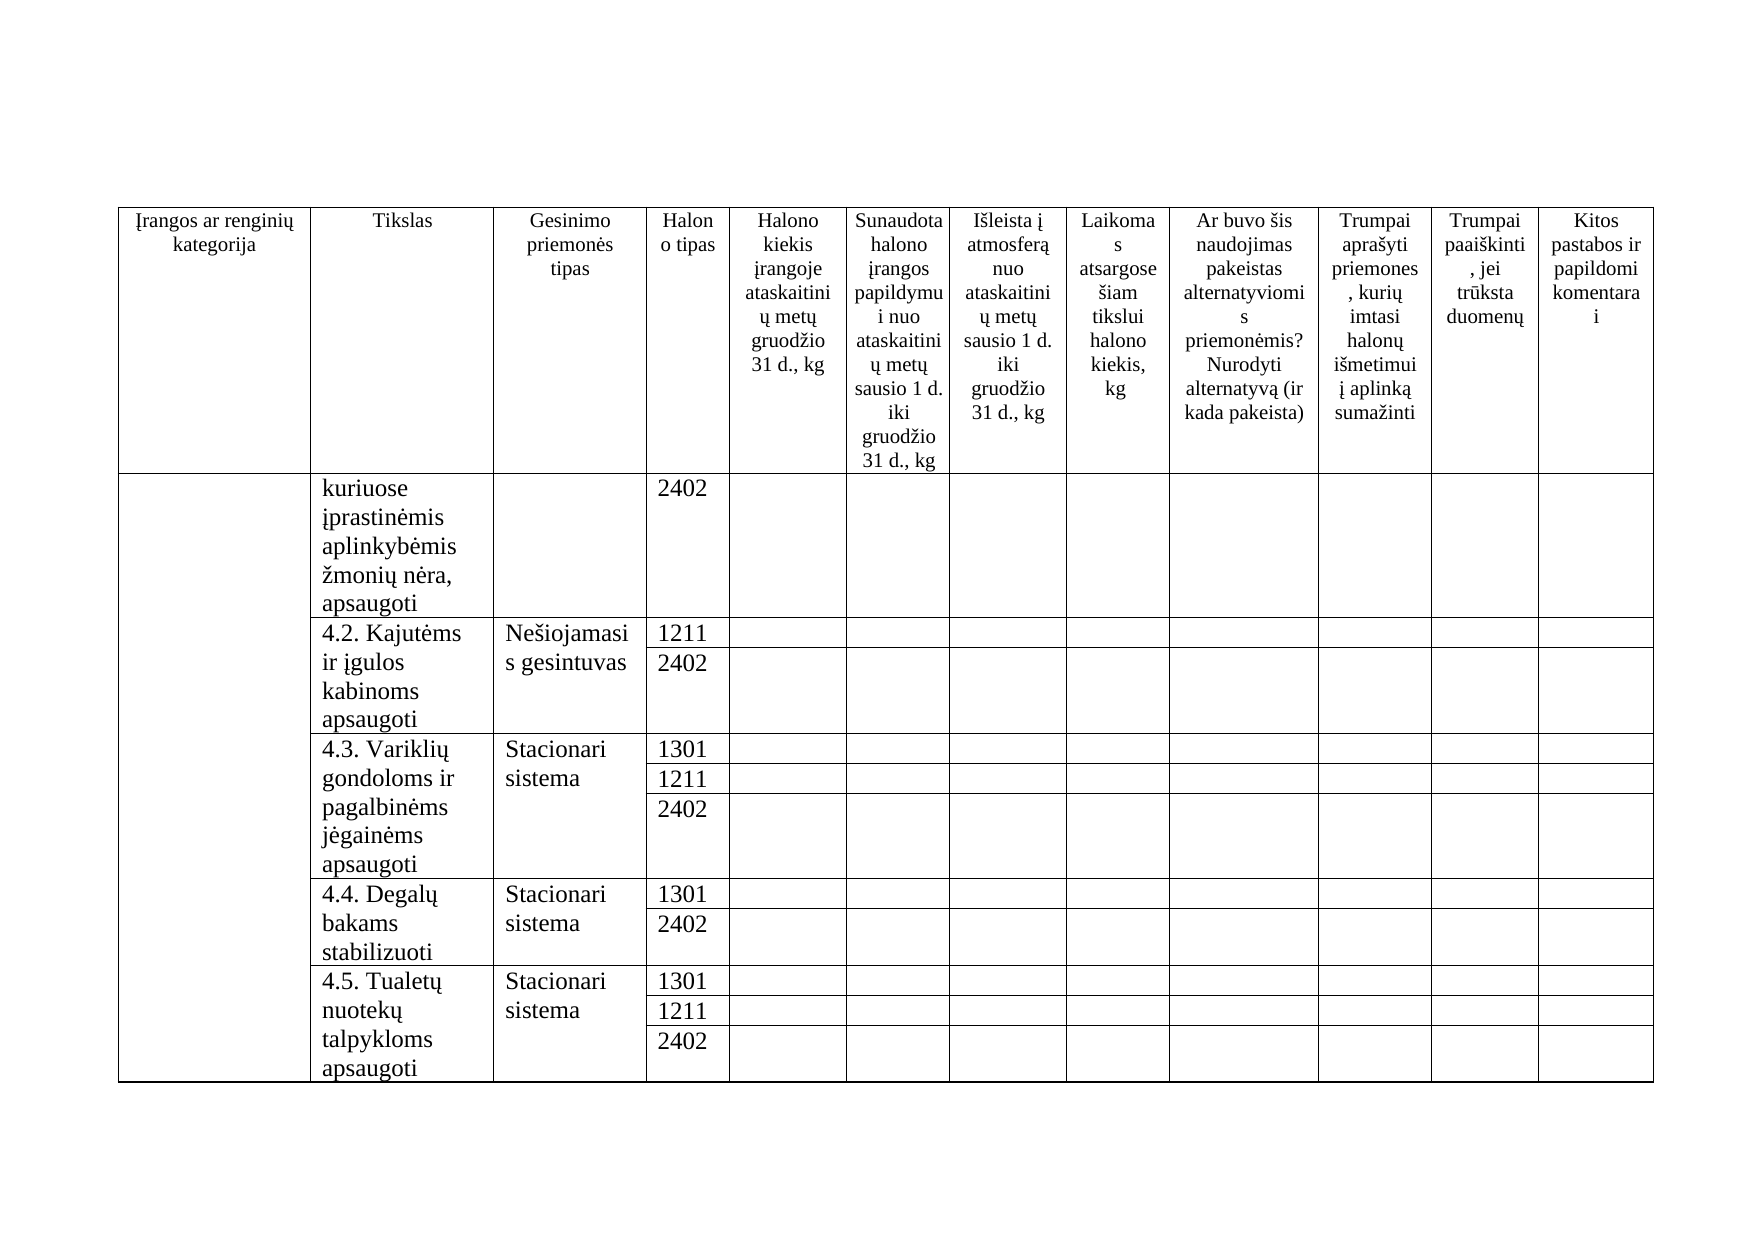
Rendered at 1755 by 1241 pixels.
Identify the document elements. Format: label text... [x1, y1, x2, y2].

table_header Laikomas atsargose šiam tikslui halono kiekis, kg [1067, 208, 1169, 472]
table_header Išleista į atmosferą nuo ataskaitinių metų sausio 1 d. iki gruodžio 31 d., kg [950, 208, 1066, 472]
table_header Ar buvo šis naudojimas pakeistas alternatyviomis priemonėmis? Nurodyti alternatyvą (ir kada pakeista) [1170, 208, 1318, 472]
table_cell 4.3. Variklių gondoloms ir pagalbinėms jėgainėms apsaugoti [311, 734, 493, 878]
table_cell 1301 [647, 966, 729, 995]
table_cell [950, 648, 1066, 733]
table_cell 1211 [647, 764, 729, 793]
table_cell [730, 966, 846, 995]
table_cell [1170, 794, 1318, 878]
table_header Trumpai paaiškinti, jei trūksta duomenų [1432, 208, 1538, 472]
table_cell [1432, 879, 1538, 908]
table_cell [1067, 648, 1169, 733]
table_cell [1067, 734, 1169, 763]
table_cell [950, 1026, 1066, 1081]
table_cell [1170, 996, 1318, 1025]
table_cell 1211 [647, 618, 729, 647]
table_cell [1539, 1026, 1653, 1081]
table_cell [1067, 996, 1169, 1025]
table_cell [1170, 734, 1318, 763]
table_cell [730, 1026, 846, 1081]
table_cell [1432, 734, 1538, 763]
table_cell [1067, 879, 1169, 908]
table_cell [950, 996, 1066, 1025]
table_header Sunaudota halono įrangos papildymui nuo ataskaitinių metų sausio 1 d. iki gruodžio 31 d., kg [847, 208, 949, 472]
table_cell [847, 966, 949, 995]
table_cell [1067, 966, 1169, 995]
table_cell Stacionari sistema [494, 966, 646, 1081]
table_cell [1539, 879, 1653, 908]
table_cell [1319, 474, 1431, 617]
table_cell 2402 [647, 474, 729, 617]
table_cell [1319, 909, 1431, 965]
table_cell [730, 996, 846, 1025]
table_cell [1319, 1026, 1431, 1081]
table_cell [950, 474, 1066, 617]
table_cell [494, 474, 646, 617]
table_cell [1539, 909, 1653, 965]
table_cell [950, 734, 1066, 763]
table_cell [1067, 794, 1169, 878]
table_cell [1432, 474, 1538, 617]
table_cell [1170, 648, 1318, 733]
table_cell [730, 879, 846, 908]
table_cell [1319, 996, 1431, 1025]
table_cell [1432, 764, 1538, 793]
table_cell [1067, 474, 1169, 617]
table_cell Stacionari sistema [494, 879, 646, 965]
table_cell 2402 [647, 648, 729, 733]
table_cell [1170, 909, 1318, 965]
table_cell [950, 909, 1066, 965]
table_cell [1539, 794, 1653, 878]
table_cell [1067, 764, 1169, 793]
table_cell [119, 474, 310, 1081]
table_cell [1170, 966, 1318, 995]
table_cell 4.2. Kajutėms ir įgulos kabinoms apsaugoti [311, 618, 493, 733]
table_cell [847, 618, 949, 647]
table_cell [1432, 909, 1538, 965]
table_cell [1170, 764, 1318, 793]
table_cell 2402 [647, 909, 729, 965]
table_cell [1170, 879, 1318, 908]
table_cell [950, 764, 1066, 793]
table_cell 2402 [647, 1026, 729, 1081]
table_cell [1319, 794, 1431, 878]
table_cell [847, 764, 949, 793]
table_cell [1539, 618, 1653, 647]
table_cell [1539, 764, 1653, 793]
table_cell [730, 909, 846, 965]
table_cell [730, 734, 846, 763]
table_cell [730, 474, 846, 617]
table_cell [1319, 734, 1431, 763]
table_cell [950, 618, 1066, 647]
table_cell [1539, 966, 1653, 995]
table_cell [1432, 648, 1538, 733]
table_cell Nešiojamasis gesintuvas [494, 618, 646, 733]
table_header Įrangos ar renginių kategorija [119, 208, 310, 472]
table_cell 4.4. Degalų bakams stabilizuoti [311, 879, 493, 965]
table_cell [730, 794, 846, 878]
table_cell 1301 [647, 879, 729, 908]
table_cell 1301 [647, 734, 729, 763]
table_cell [1432, 966, 1538, 995]
table_cell [950, 966, 1066, 995]
table_cell [950, 794, 1066, 878]
table_cell [1539, 734, 1653, 763]
table_cell [847, 909, 949, 965]
table_cell [1539, 996, 1653, 1025]
table_cell [950, 879, 1066, 908]
table_cell [1319, 966, 1431, 995]
table_cell [1319, 764, 1431, 793]
table_cell [1432, 618, 1538, 647]
table_header Gesinimo priemonės tipas [494, 208, 646, 472]
table_cell [730, 618, 846, 647]
table_cell [1170, 618, 1318, 647]
table_cell [847, 1026, 949, 1081]
table_cell [1432, 1026, 1538, 1081]
table_cell [847, 794, 949, 878]
table_cell [1319, 618, 1431, 647]
table_header Trumpai aprašyti priemones, kurių imtasi halonų išmetimui į aplinką sumažinti [1319, 208, 1431, 472]
table_cell [1170, 474, 1318, 617]
table_cell 4.5. Tualetų nuotekų talpykloms apsaugoti [311, 966, 493, 1081]
table_cell 1211 [647, 996, 729, 1025]
table_cell [847, 734, 949, 763]
table_cell [847, 879, 949, 908]
table_cell [1432, 996, 1538, 1025]
table_cell [1067, 909, 1169, 965]
table_header Kitos pastabos ir papildomi komentarai [1539, 208, 1653, 472]
table_cell [1319, 879, 1431, 908]
table_cell [1067, 1026, 1169, 1081]
table_header Halono kiekis įrangoje ataskaitinių metų gruodžio 31 d., kg [730, 208, 846, 472]
table_cell [730, 648, 846, 733]
table_cell [1319, 648, 1431, 733]
table_cell [847, 474, 949, 617]
table_cell kuriuose įprastinėmis aplinkybėmis žmonių nėra, apsaugoti [311, 474, 493, 617]
table_header Tikslas [311, 208, 493, 472]
table_cell [1432, 794, 1538, 878]
table_cell [1170, 1026, 1318, 1081]
table_cell 2402 [647, 794, 729, 878]
table_cell Stacionari sistema [494, 734, 646, 878]
table_cell [847, 648, 949, 733]
table_cell [1067, 618, 1169, 647]
table_cell [1539, 474, 1653, 617]
table_cell [730, 764, 846, 793]
table_cell [847, 996, 949, 1025]
table_header Halono tipas [647, 208, 729, 472]
table_cell [1539, 648, 1653, 733]
